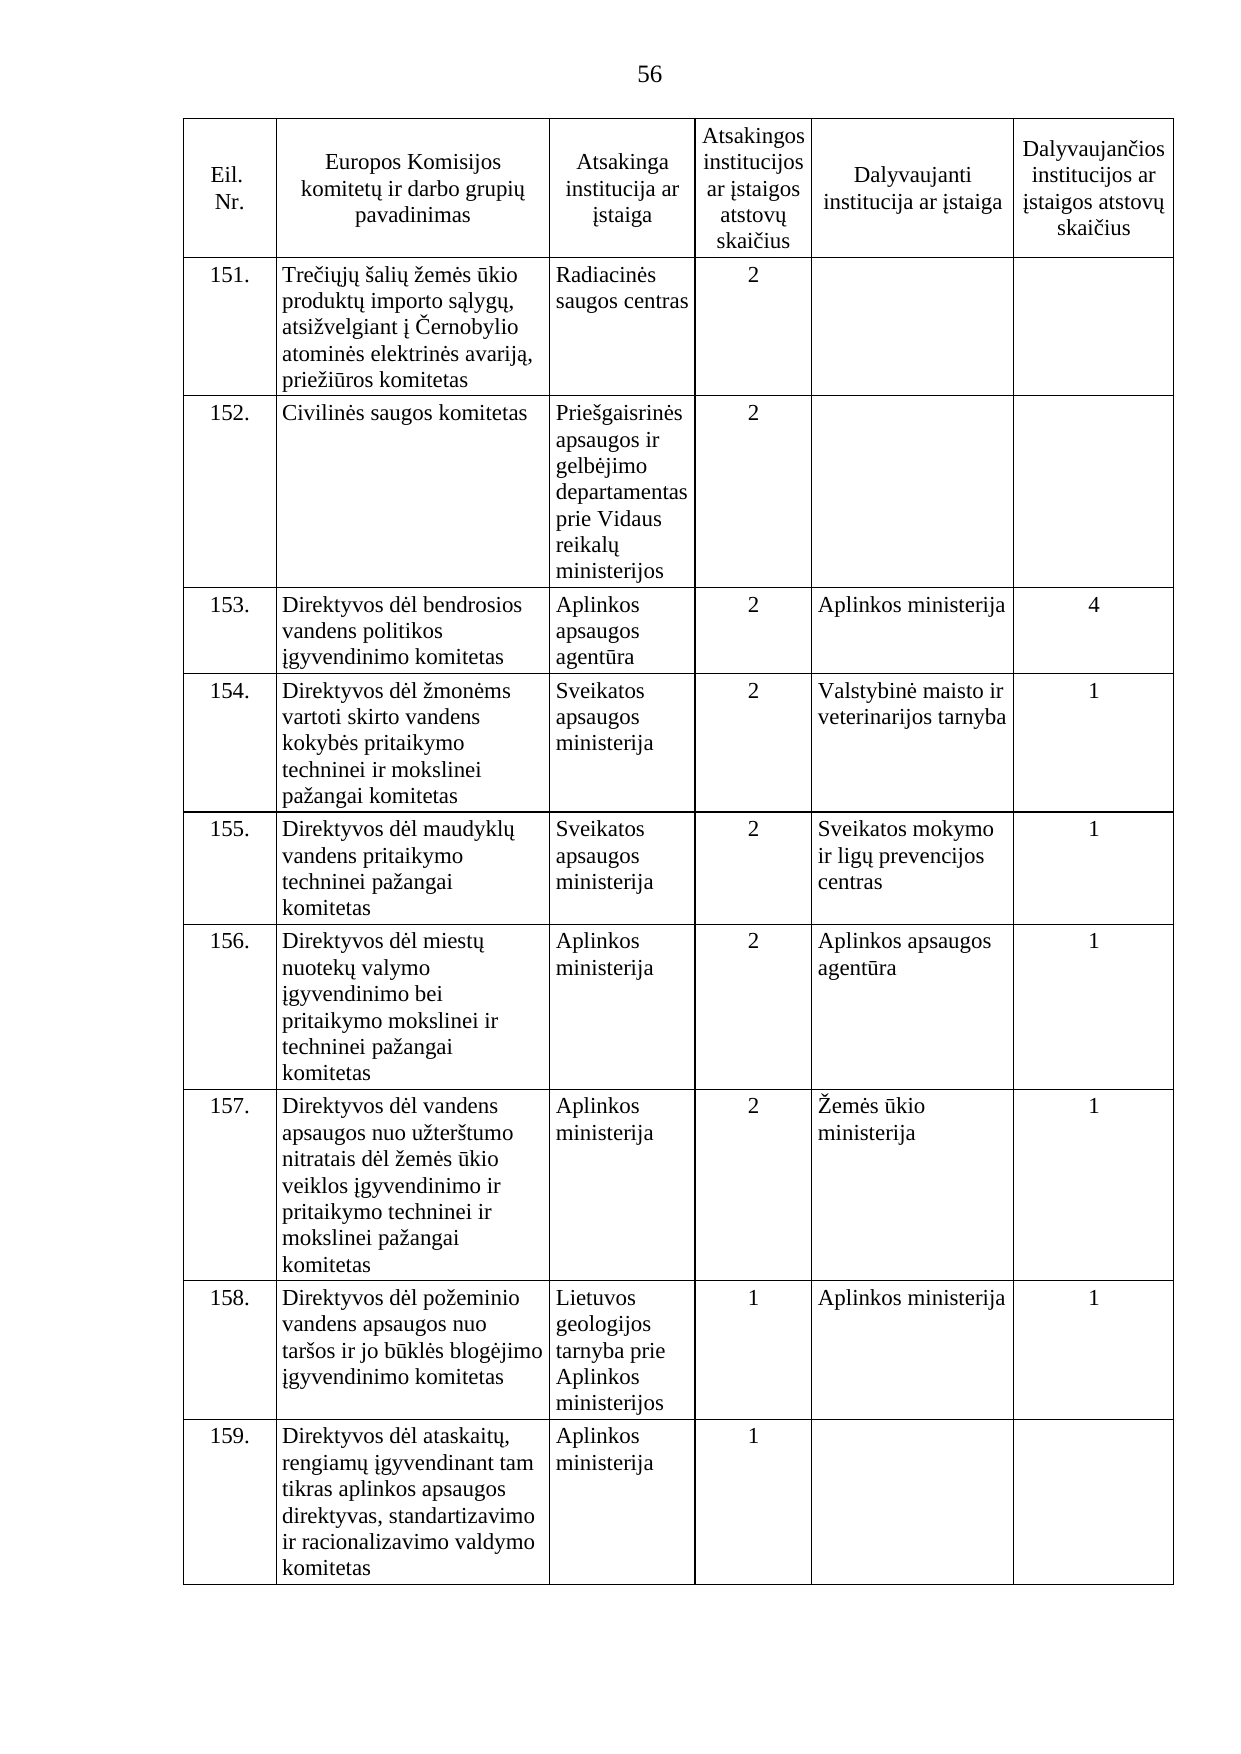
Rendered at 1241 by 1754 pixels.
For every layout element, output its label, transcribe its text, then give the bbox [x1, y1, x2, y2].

table_cell [1014, 258, 1173, 395]
table_cell Radiacinės saugos centras [550, 258, 694, 395]
table_cell [1014, 396, 1173, 587]
table_cell 1 [696, 1281, 811, 1419]
table_cell Direktyvos dėl ataskaitų, rengiamų įgyvendinant tam tikras aplinkos apsaugos direktyvas, standartizavimo ir racionalizavimo valdymo komitetas [277, 1420, 549, 1584]
table_cell 153. [184, 588, 276, 673]
table_header Atsakinga institucija ar įstaiga [550, 119, 694, 257]
table_cell 2 [696, 588, 811, 673]
table_cell Aplinkos ministerija [812, 1281, 1013, 1419]
table_cell 1 [1014, 813, 1173, 924]
table_cell [1174, 395, 1187, 587]
table_cell 2 [696, 1090, 811, 1280]
table_cell Aplinkos ministerija [550, 1090, 694, 1280]
table_cell 157. [184, 1090, 276, 1280]
table_cell Direktyvos dėl maudyklų vandens pritaikymo techninei pažangai komitetas [277, 813, 549, 924]
table_header Eil. Nr. [184, 119, 276, 257]
table_cell 2 [696, 396, 811, 587]
table_cell 1 [1014, 1090, 1173, 1280]
table_cell 156. [184, 925, 276, 1089]
table_cell 155. [184, 813, 276, 924]
table_cell [1174, 257, 1187, 395]
table_cell Direktyvos dėl miestų nuotekų valymo įgyvendinimo bei pritaikymo mokslinei ir techninei pažangai komitetas [277, 925, 549, 1089]
table_cell Civilinės saugos komitetas [277, 396, 549, 587]
table_cell 152. [184, 396, 276, 587]
table_cell 159. [184, 1420, 276, 1584]
table_cell 151. [184, 258, 276, 395]
table_cell [1174, 673, 1187, 811]
table_cell 2 [696, 258, 811, 395]
table_cell Direktyvos dėl vandens apsaugos nuo užterštumo nitratais dėl žemės ūkio veiklos įgyvendinimo ir pritaikymo techninei ir mokslinei pažangai komitetas [277, 1090, 549, 1280]
table_cell Aplinkos apsaugos agentūra [550, 588, 694, 673]
table_cell Sveikatos mokymo ir ligų prevencijos centras [812, 813, 1013, 924]
table_cell [812, 258, 1013, 395]
table_cell Aplinkos ministerija [550, 925, 694, 1089]
table_cell [1174, 1419, 1187, 1584]
table_cell 158. [184, 1281, 276, 1419]
table_cell [1174, 1089, 1187, 1280]
table_cell Sveikatos apsaugos ministerija [550, 674, 694, 811]
table_cell Valstybinė maisto ir veterinarijos tarnyba [812, 674, 1013, 811]
table_cell Aplinkos apsaugos agentūra [812, 925, 1013, 1089]
table_cell [812, 1420, 1013, 1584]
table_cell Sveikatos apsaugos ministerija [550, 813, 694, 924]
table_cell [812, 396, 1013, 587]
table_cell [1174, 924, 1187, 1089]
table_header [1174, 118, 1187, 257]
table_cell Aplinkos ministerija [812, 588, 1013, 673]
table_cell Direktyvos dėl požeminio vandens apsaugos nuo taršos ir jo būklės blogėjimo įgyvendinimo komitetas [277, 1281, 549, 1419]
table_cell 1 [1014, 1281, 1173, 1419]
table_cell [1014, 1420, 1173, 1584]
table_cell Direktyvos dėl bendrosios vandens politikos įgyvendinimo komitetas [277, 588, 549, 673]
table_cell Aplinkos ministerija [550, 1420, 694, 1584]
table_cell Trečiųjų šalių žemės ūkio produktų importo sąlygų, atsižvelgiant į Černobylio atominės elektrinės avariją, priežiūros komitetas [277, 258, 549, 395]
table_cell [1174, 811, 1187, 924]
table_cell Žemės ūkio ministerija [812, 1090, 1013, 1280]
table_cell 1 [1014, 925, 1173, 1089]
table_cell 1 [1014, 674, 1173, 811]
table_cell 1 [696, 1420, 811, 1584]
table_cell Priešgaisrinės apsaugos ir gelbėjimo departamentas prie Vidaus reikalų ministerijos [550, 396, 694, 587]
table_cell [1174, 587, 1187, 673]
table_header Dalyvaujanti institucija ar įstaiga [812, 119, 1013, 257]
table_cell 4 [1014, 588, 1173, 673]
table_cell 154. [184, 674, 276, 811]
table_cell Direktyvos dėl žmonėms vartoti skirto vandens kokybės pritaikymo techninei ir mokslinei pažangai komitetas [277, 674, 549, 811]
table_header Dalyvaujančios institucijos ar įstaigos atstovų skaičius [1014, 119, 1173, 257]
table_header Atsakingos institucijos ar įstaigos atstovų skaičius [696, 119, 811, 257]
table_cell Lietuvos geologijos tarnyba prie Aplinkos ministerijos [550, 1281, 694, 1419]
table_cell [1174, 1280, 1187, 1419]
table_cell 2 [696, 925, 811, 1089]
table_cell 2 [696, 674, 811, 811]
table_header Europos Komisijos komitetų ir darbo grupių pavadinimas [277, 119, 549, 257]
table_cell 2 [696, 813, 811, 924]
